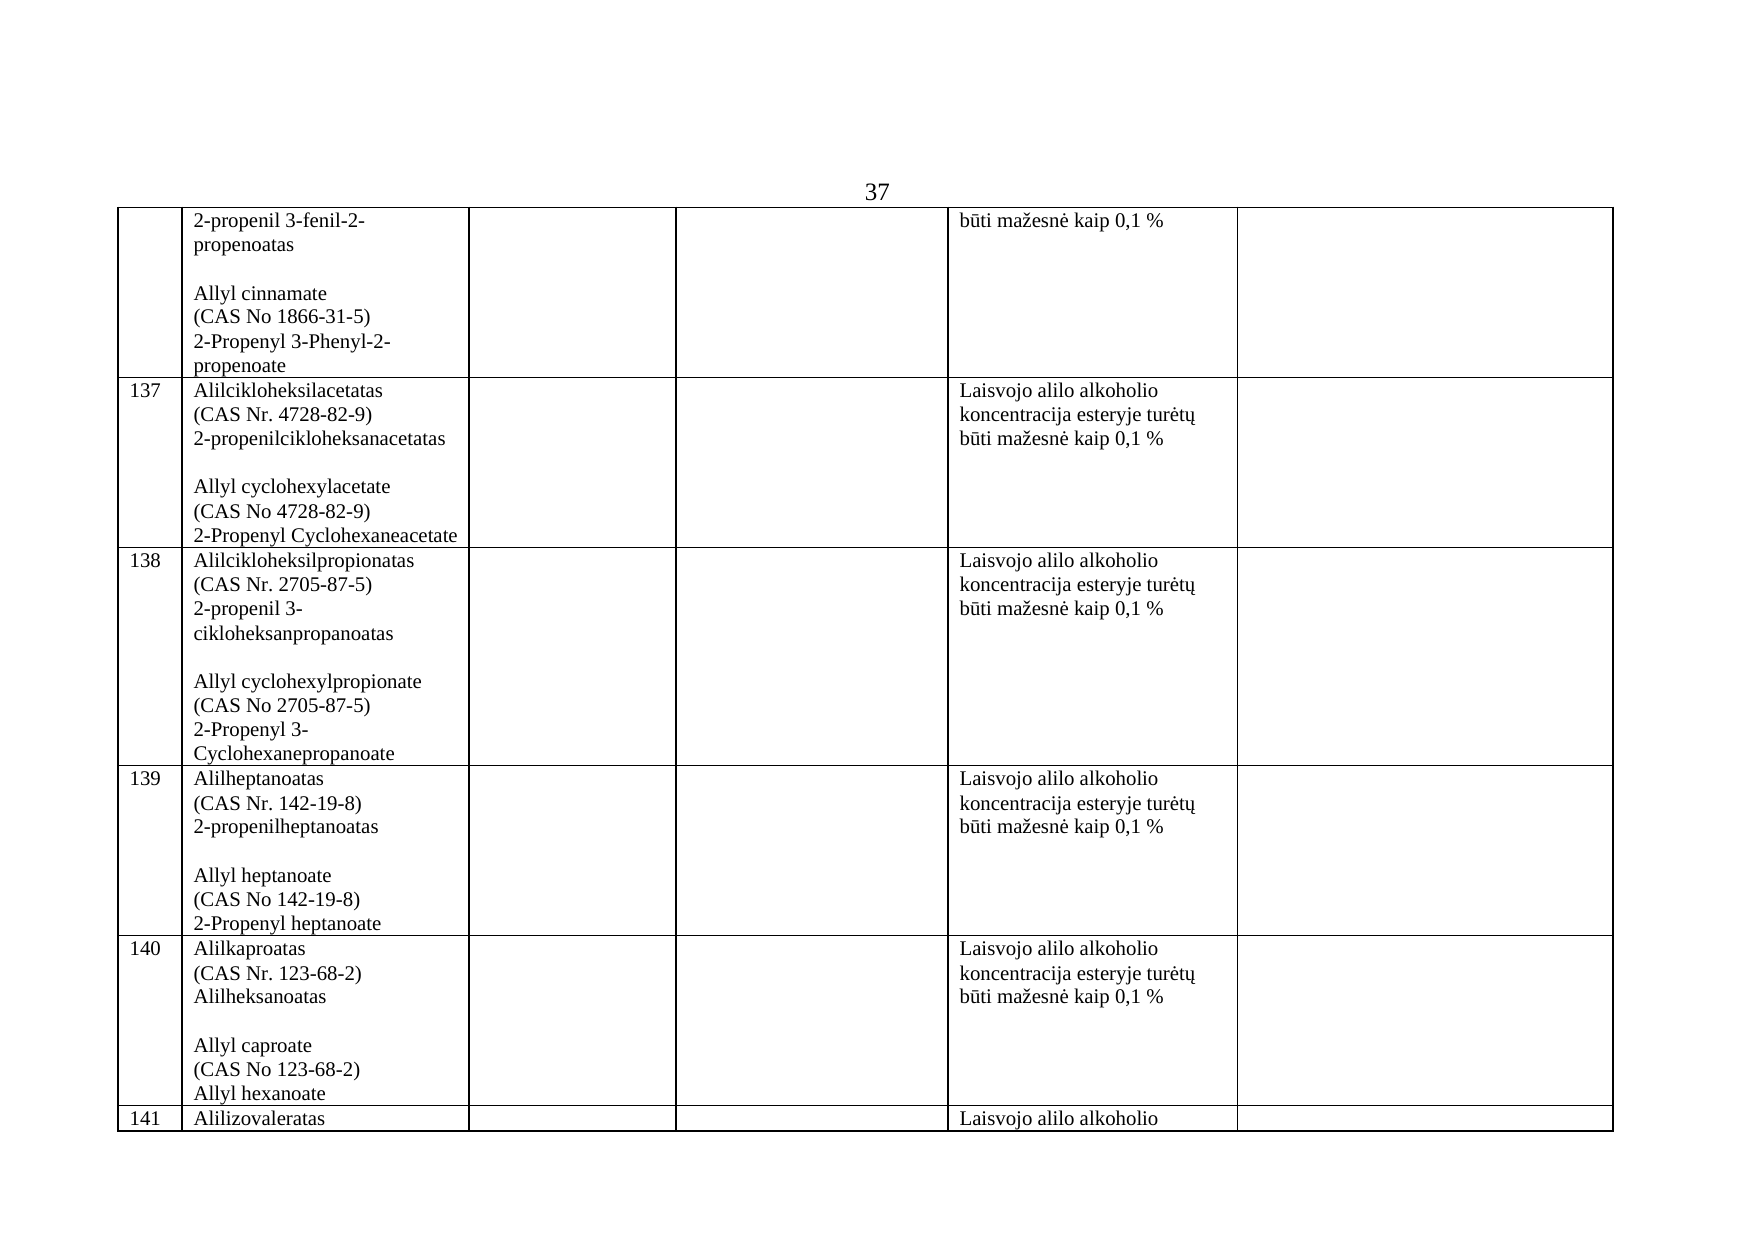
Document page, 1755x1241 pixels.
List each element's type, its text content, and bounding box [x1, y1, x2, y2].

table_cell [1238, 548, 1612, 765]
table_cell [1238, 766, 1612, 935]
table_cell Laisvojo alilo alkoholio koncentracija esteryje turėtų būti mažesnė kaip 0,1 % [949, 548, 1237, 765]
table_cell [1614, 765, 1754, 935]
table_cell [470, 766, 675, 935]
table_cell 137 [119, 378, 181, 547]
table_cell [1614, 935, 1754, 1105]
table_cell Alilcikloheksilacetatas (CAS Nr. 4728-82-9) 2-propenilcikloheksanacetatas Allyl cyclohexylacetate (CAS No 4728-82-9) 2-Propenyl Cyclohexaneacetate [183, 378, 468, 547]
table_cell [1614, 547, 1754, 765]
table_cell [677, 378, 947, 547]
table_cell [1614, 377, 1754, 547]
table_cell Alilkaproatas (CAS Nr. 123-68-2) Alilheksanoatas Allyl caproate (CAS No 123-68-2) Allyl hexanoate [183, 936, 468, 1105]
table_cell Alilheptanoatas (CAS Nr. 142-19-8) 2-propenilheptanoatas Allyl heptanoate (CAS No 142-19-8) 2-Propenyl heptanoate [183, 766, 468, 935]
table_cell Alilizovaleratas [183, 1106, 468, 1130]
table_cell [470, 208, 675, 377]
table_cell [1614, 1105, 1754, 1130]
table_cell Alilcikloheksilpropionatas (CAS Nr. 2705-87-5) 2-propenil 3-cikloheksanpropanoatas Allyl cyclohexylpropionate (CAS No 2705-87-5) 2-Propenyl 3-Cyclohexanepropanoate [183, 548, 468, 765]
table_cell [1238, 378, 1612, 547]
table_cell [119, 208, 181, 377]
table_cell 138 [119, 548, 181, 765]
table_cell 139 [119, 766, 181, 935]
table_cell [677, 548, 947, 765]
table_cell Laisvojo alilo alkoholio koncentracija esteryje turėtų būti mažesnė kaip 0,1 % [949, 766, 1237, 935]
table_cell Laisvojo alilo alkoholio koncentracija esteryje turėtų būti mažesnė kaip 0,1 % [949, 378, 1237, 547]
table_cell [1238, 208, 1612, 377]
table_cell [677, 208, 947, 377]
table_cell 141 [119, 1106, 181, 1130]
table_cell Laisvojo alilo alkoholio [949, 1106, 1237, 1130]
table_cell [1614, 207, 1754, 377]
table_cell 2-propenil 3-fenil-2-propenoatas Allyl cinnamate (CAS No 1866-31-5) 2-Propenyl 3-Phenyl-2-propenoate [183, 208, 468, 377]
table_cell [677, 936, 947, 1105]
table_cell [1238, 936, 1612, 1105]
table_cell [470, 548, 675, 765]
table_cell [677, 766, 947, 935]
table_cell Laisvojo alilo alkoholio koncentracija esteryje turėtų būti mažesnė kaip 0,1 % [949, 936, 1237, 1105]
table_cell 140 [119, 936, 181, 1105]
table_cell [470, 936, 675, 1105]
table_cell [1238, 1106, 1612, 1130]
table_cell [470, 378, 675, 547]
table_cell [470, 1106, 675, 1130]
table_cell būti mažesnė kaip 0,1 % [949, 208, 1237, 377]
table_cell [677, 1106, 947, 1130]
